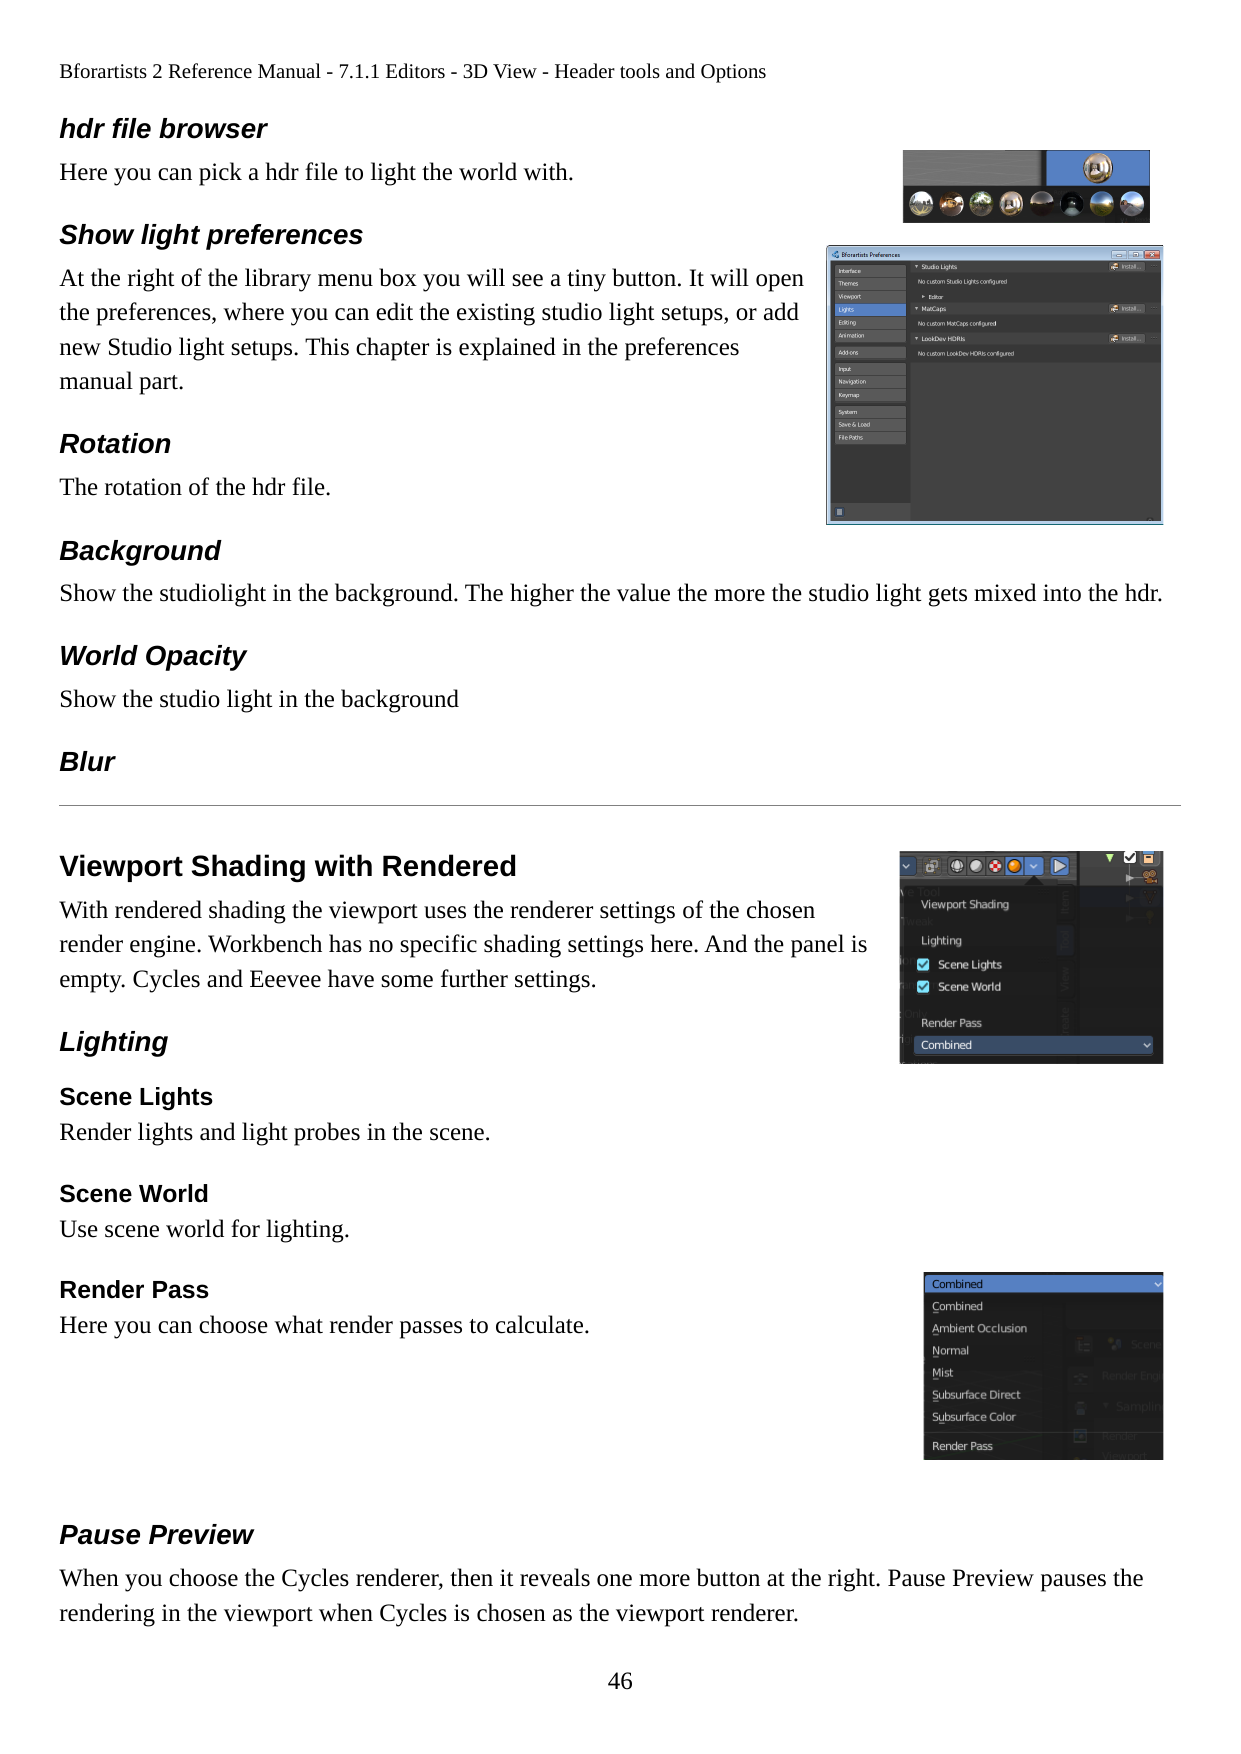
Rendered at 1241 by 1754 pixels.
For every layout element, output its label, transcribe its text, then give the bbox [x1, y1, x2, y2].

picture [902, 150, 1150, 223]
text With rendered shading the viewport uses the renderer settings of the chosen render engine. Workbench has no specific shading settings here. And the panel is empty. Cycles and Eeevee have some further settings. [59, 895, 899, 993]
text Here you can choose what render passes to calculate. [59, 1310, 923, 1339]
subtitle Viewport Shading with Rendered [59, 849, 1181, 883]
text Render lights and light probes in the scene. [59, 1117, 1181, 1146]
subtitle Scene Lights [59, 1082, 1181, 1111]
subtitle hdr file browser [59, 113, 1181, 144]
text Use scene world for lighting. [59, 1214, 1181, 1242]
subtitle Show light preferences [59, 218, 1181, 250]
text The rotation of the hdr file. [59, 472, 826, 501]
subtitle Lighting [59, 1026, 899, 1057]
subtitle Blur [59, 746, 1181, 778]
text At the right of the library menu box you will see a tiny button. It will open the preferences, where you can edit the existing studio light setups, or add new Studio light setups. This chapter is explained in the preferences manual part. [59, 263, 826, 395]
picture [826, 245, 1164, 525]
subtitle World Opacity [59, 640, 1181, 672]
text Show the studio light in the background [59, 684, 1181, 713]
picture [923, 1272, 1164, 1460]
subtitle Background [59, 534, 1181, 566]
text Show the studiolight in the background. The higher the value the more the studio light gets mixed into the hdr. [59, 578, 1181, 607]
subtitle [1164, 1026, 1181, 1057]
subtitle Scene World [59, 1179, 1181, 1207]
picture [899, 851, 1164, 1064]
subtitle [1164, 1275, 1181, 1304]
subtitle [1164, 428, 1181, 460]
subtitle Rotation [59, 428, 826, 460]
subtitle Render Pass [59, 1275, 923, 1304]
subtitle Pause Preview [59, 1519, 1181, 1551]
text Here you can pick a hdr file to light the world with. [59, 157, 902, 186]
text When you choose the Cycles renderer, then it reveals one more button at the right. Pause Preview pauses the rendering in the viewport when Cycles is chosen as the viewport renderer. [59, 1563, 1181, 1626]
